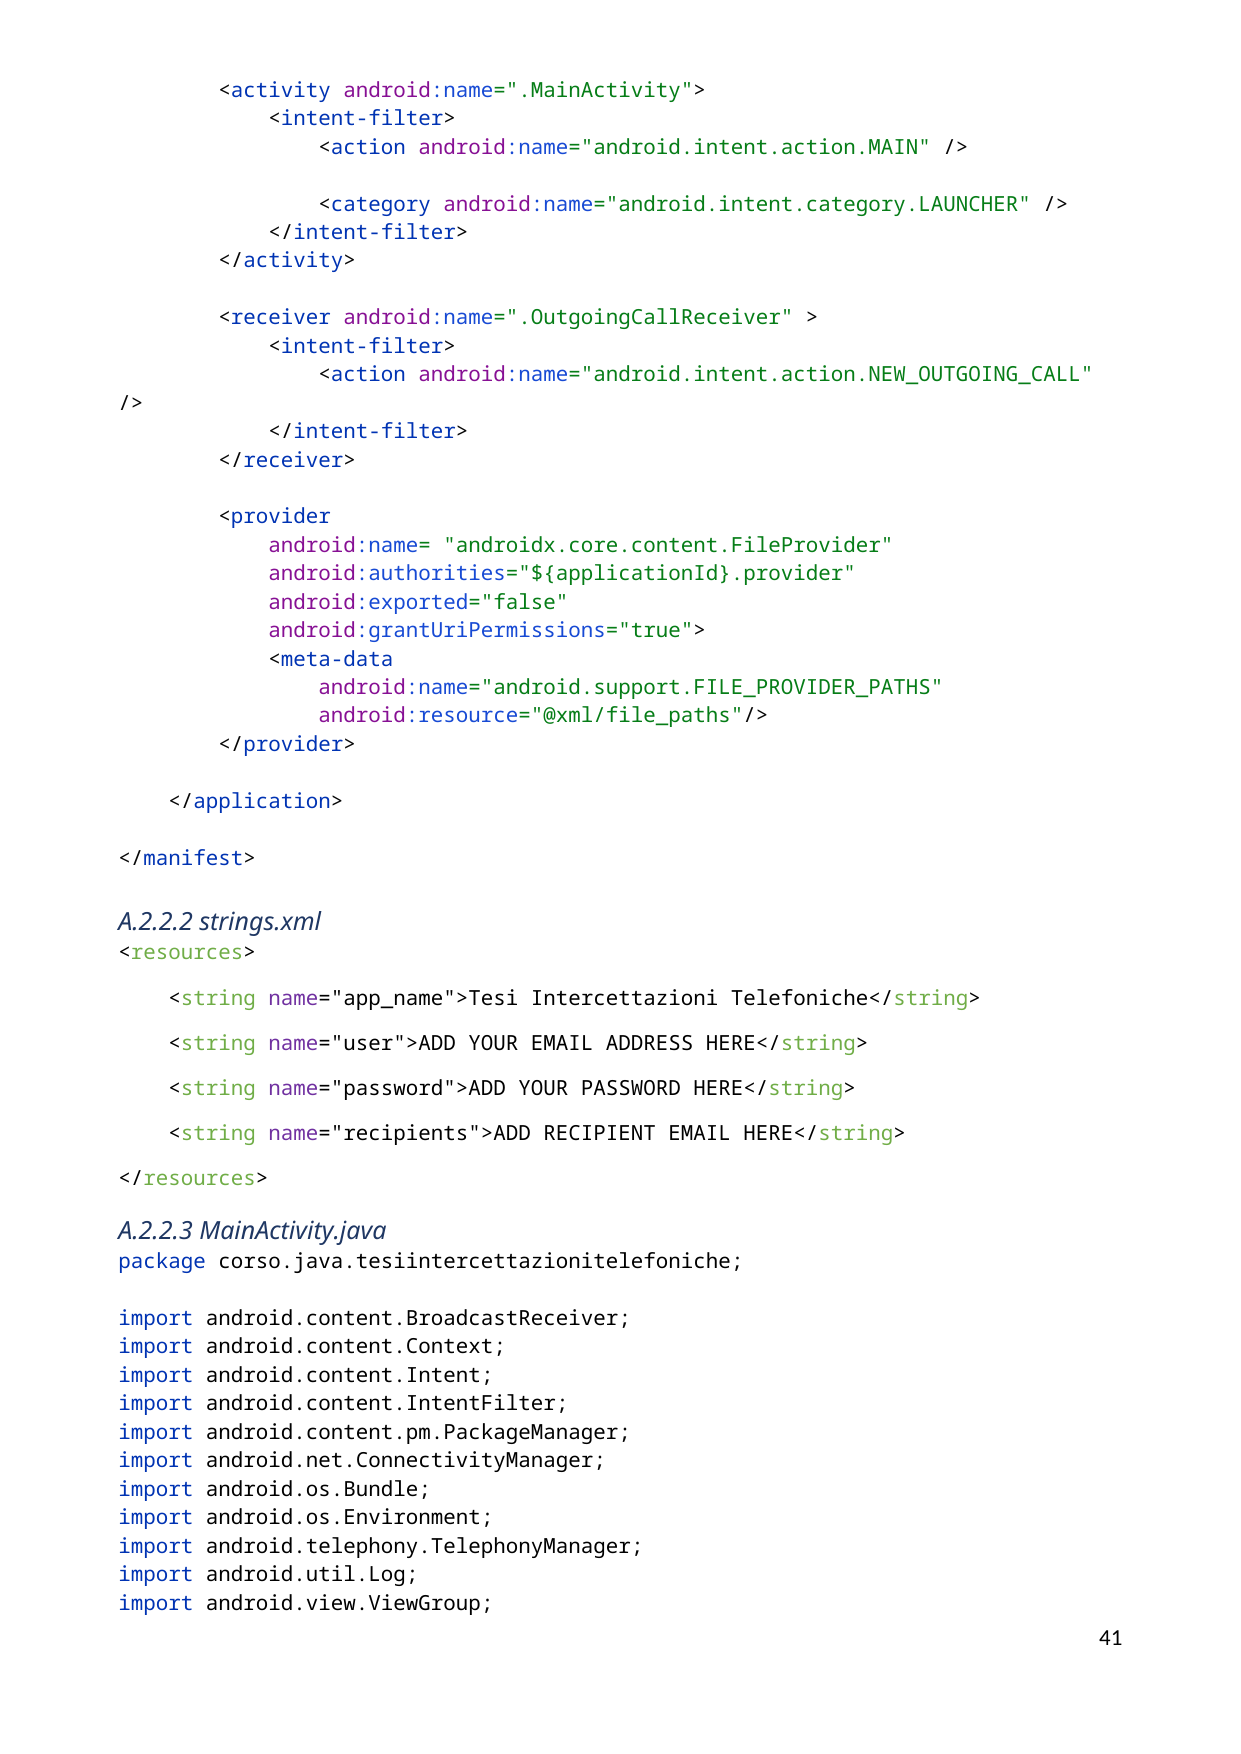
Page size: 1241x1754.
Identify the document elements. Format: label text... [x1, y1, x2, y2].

text <string name="app_name">Tesi Intercettazioni Telefoniche</string> [118, 983, 1122, 1011]
text <resources> [118, 937, 1122, 966]
text <string name="password">ADD YOUR PASSWORD HERE</string> [118, 1073, 1122, 1101]
text package corso.java.tesiintercettazionitelefoniche; import android.content.BroadcastReceiver; import android.content.Context; import android.content.Intent; import android.content.IntentFilter; import android.content.pm.PackageManager; import android.net.ConnectivityManager; import android.os.Bundle; import android.os.Environment; import android.telephony.TelephonyManager; import android.util.Log; import android.view.ViewGroup; [118, 1246, 1122, 1616]
subtitle A.2.2.3 MainActivity.java [118, 1212, 1122, 1246]
text <activity android:name=".MainActivity"> <intent-filter> <action android:name="android.intent.action.MAIN" /> <category android:name="android.intent.category.LAUNCHER" /> </intent-filter> </activity> <receiver android:name=".OutgoingCallReceiver" > <intent-filter> <action android:name="android.intent.action.NEW_OUTGOING_CALL" /> </intent-filter> </receiver> <provider android:name= "androidx.core.content.FileProvider" android:authorities="${applicationId}.provider" android:exported="false" android:grantUriPermissions="true"> <meta-data android:name="android.support.FILE_PROVIDER_PATHS" android:resource="@xml/file_paths"/> </provider> </application> </manifest> [118, 75, 1122, 871]
text </resources> [118, 1163, 1122, 1191]
text <string name="recipients">ADD RECIPIENT EMAIL HERE</string> [118, 1118, 1122, 1146]
subtitle A.2.2.2 strings.xml [118, 903, 1122, 937]
text <string name="user">ADD YOUR EMAIL ADDRESS HERE</string> [118, 1028, 1122, 1056]
